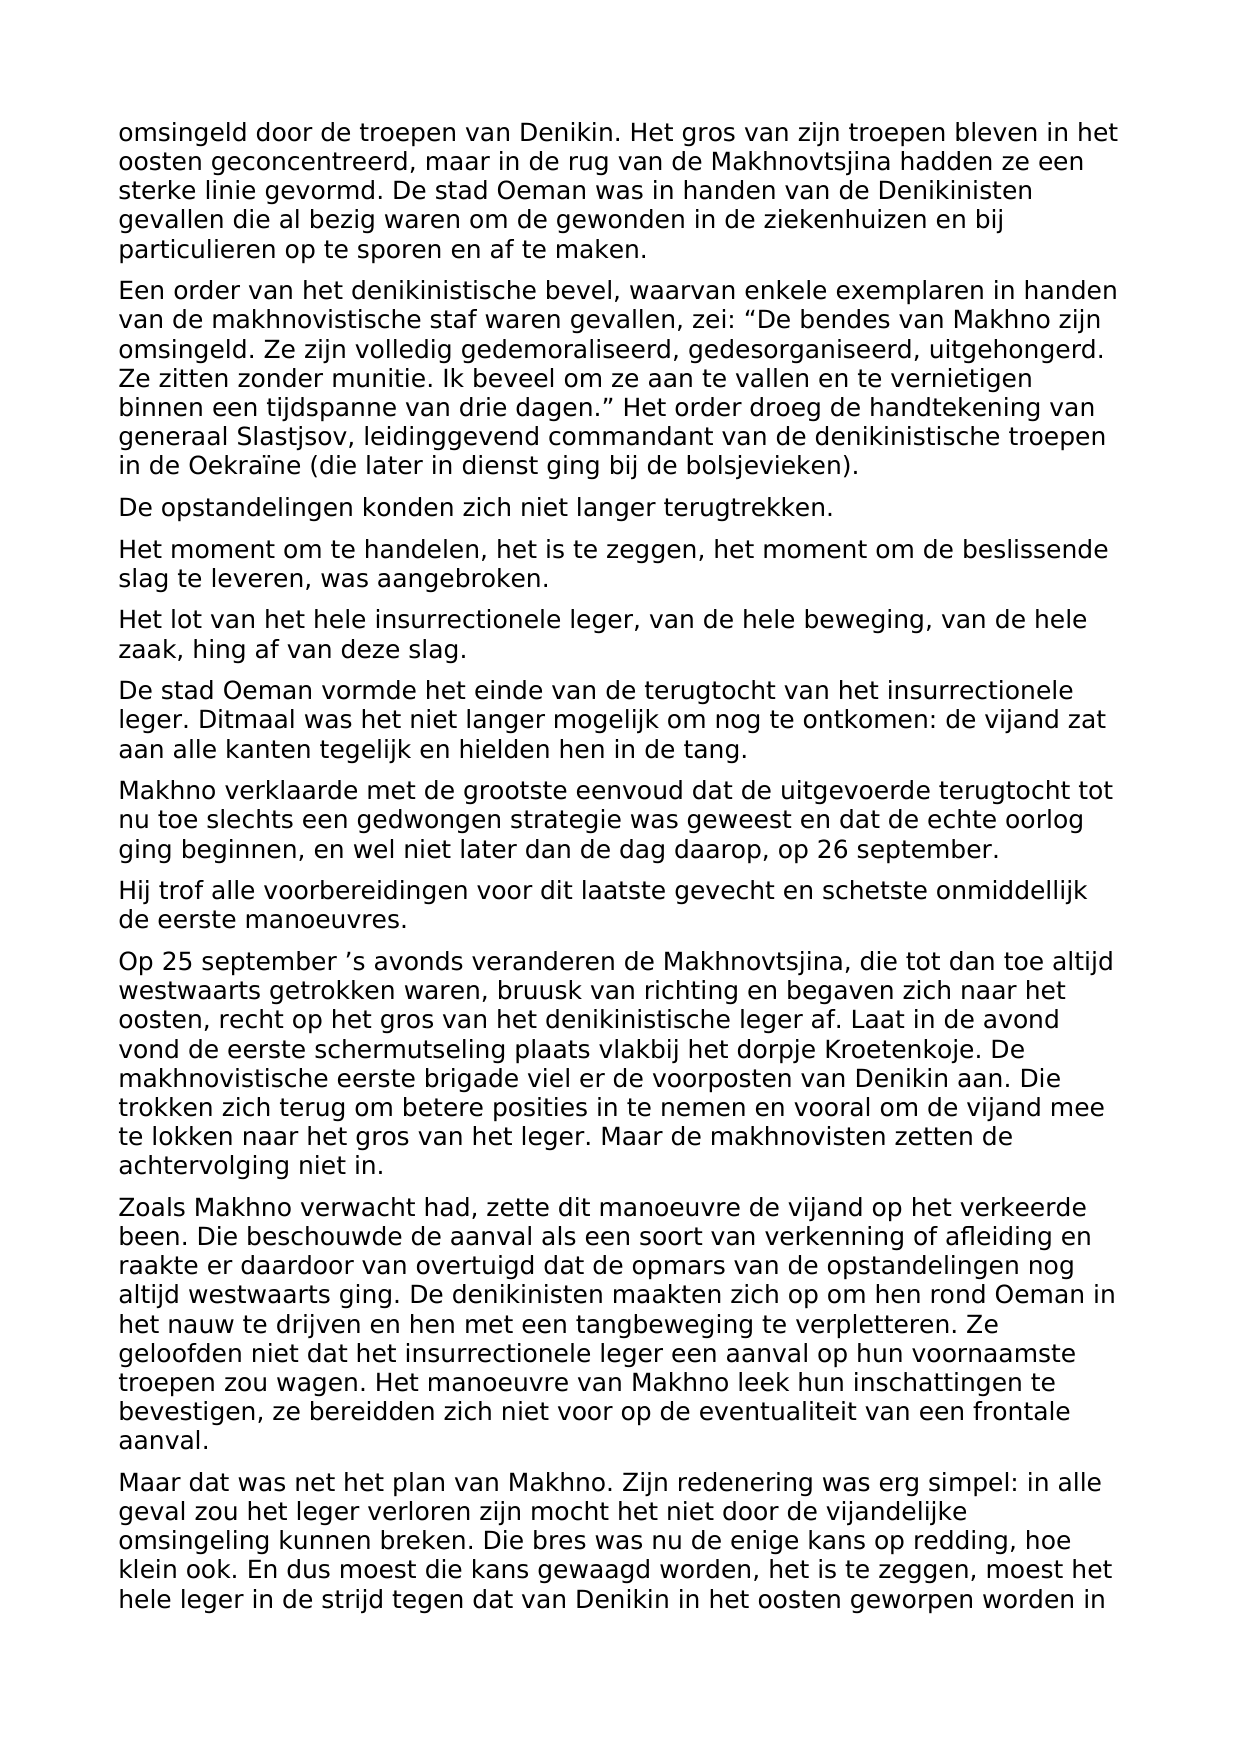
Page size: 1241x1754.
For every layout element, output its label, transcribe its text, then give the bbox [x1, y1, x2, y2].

text omsingeld door de troepen van Denikin. Het gros van zijn troepen bleven in het oosten geconcentreerd, maar in de rug van de Makhnovtsjina hadden ze een sterke linie gevormd. De stad Oeman was in handen van de Denikinisten gevallen die al bezig waren om de gewonden in de ziekenhuizen en bij particulieren op te sporen en af te maken. [118, 118, 1122, 264]
text Het moment om te handelen, het is te zeggen, het moment om de beslissende slag te leveren, was aangebroken. [118, 535, 1122, 593]
text Zoals Makhno verwacht had, zette dit manoeuvre de vijand op het verkeerde been. Die beschouwde de aanval als een soort van verkenning of afleiding en raakte er daardoor van overtuigd dat de opmars van de opstandelingen nog altijd westwaarts ging. De denikinisten maakten zich op om hen rond Oeman in het nauw te drijven en hen met een tangbeweging te verpletteren. Ze geloofden niet dat het insurrectionele leger een aanval op hun voornaamste troepen zou wagen. Het manoeuvre van Makhno leek hun inschattingen te bevestigen, ze bereidden zich niet voor op de eventualiteit van een frontale aanval. [118, 1193, 1122, 1456]
text Het lot van het hele insurrectionele leger, van de hele beweging, van de hele zaak, hing af van deze slag. [118, 606, 1122, 664]
text Een order van het denikinistische bevel, waarvan enkele exemplaren in handen van de makhnovistische staf waren gevallen, zei: “De bendes van Makhno zijn omsingeld. Ze zijn volledig gedemoraliseerd, gedesorganiseerd, uitgehongerd. Ze zitten zonder munitie. Ik beveel om ze aan te vallen en te vernietigen binnen een tijdspanne van drie dagen.” Het order droeg de handtekening van generaal Slastjsov, leidinggevend commandant van de denikinistische troepen in de Oekraïne (die later in dienst ging bij de bolsjevieken). [118, 276, 1122, 481]
text Op 25 september ’s avonds veranderen de Makhnovtsjina, die tot dan toe altijd westwaarts getrokken waren, bruusk van richting en begaven zich naar het oosten, recht op het gros van het denikinistische leger af. Laat in de avond vond de eerste schermutseling plaats vlakbij het dorpje Kroetenkoje. De makhnovistische eerste brigade viel er de voorposten van Denikin aan. Die trokken zich terug om betere posities in te nemen en vooral om de vijand mee te lokken naar het gros van het leger. Maar de makhnovisten zetten de achtervolging niet in. [118, 947, 1122, 1181]
text Maar dat was net het plan van Makhno. Zijn redenering was erg simpel: in alle geval zou het leger verloren zijn mocht het niet door de vijandelijke omsingeling kunnen breken. Die bres was nu de enige kans op redding, hoe klein ook. En dus moest die kans gewaagd worden, het is te zeggen, moest het hele leger in de strijd tegen dat van Denikin in het oosten geworpen worden in [118, 1468, 1122, 1614]
text De opstandelingen konden zich niet langer terugtrekken. [118, 493, 1122, 522]
text Makhno verklaarde met de grootste eenvoud dat de uitgevoerde terugtocht tot nu toe slechts een gedwongen strategie was geweest en dat de echte oorlog ging beginnen, en wel niet later dan de dag daarop, op 26 september. [118, 776, 1122, 864]
text De stad Oeman vormde het einde van de terugtocht van het insurrectionele leger. Ditmaal was het niet langer mogelijk om nog te ontkomen: de vijand zat aan alle kanten tegelijk en hielden hen in de tang. [118, 676, 1122, 764]
text Hij trof alle voorbereidingen voor dit laatste gevecht en schetste onmiddellijk de eerste manoeuvres. [118, 876, 1122, 935]
